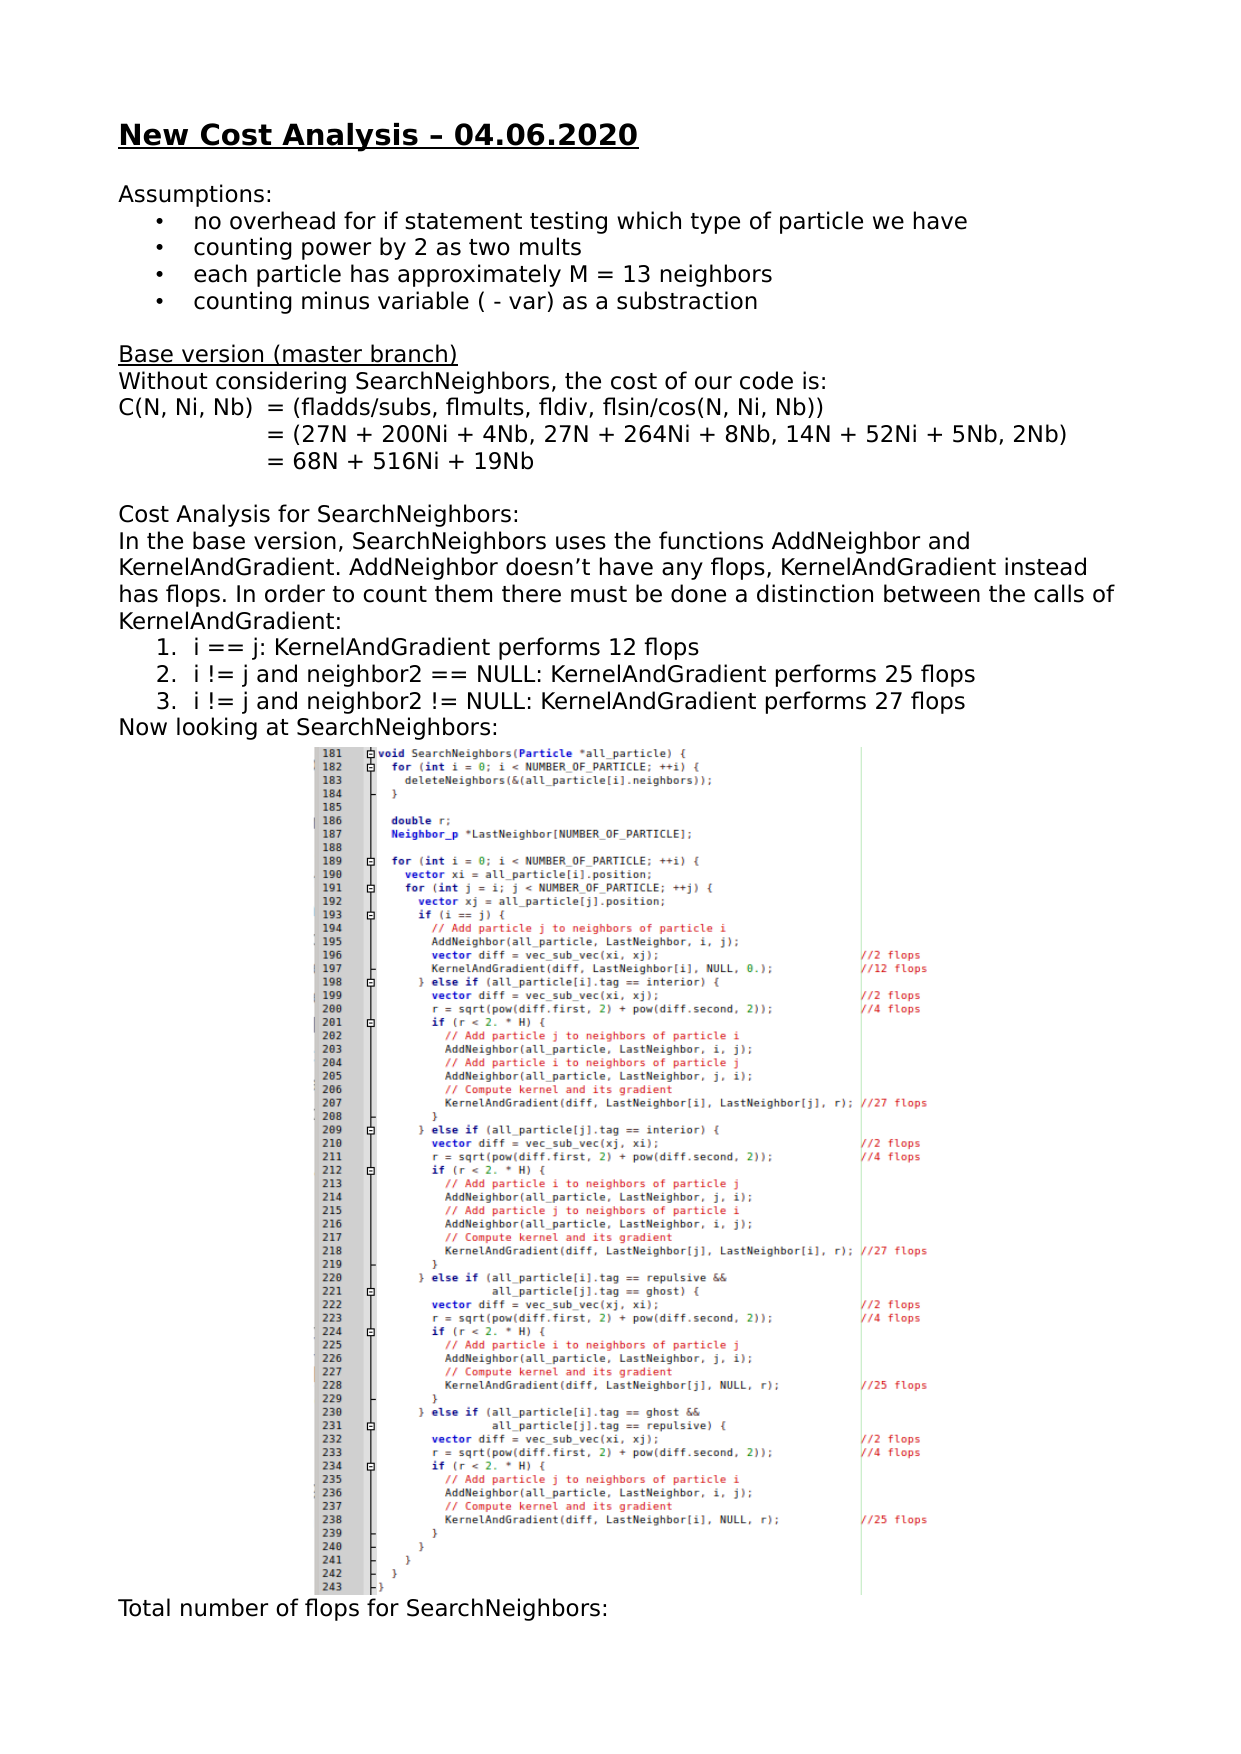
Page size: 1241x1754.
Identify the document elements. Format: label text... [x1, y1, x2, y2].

text = (27N + 200Ni + 4Nb, 27N + 264Ni + 8Nb, 14N + 52Ni + 5Nb, 2Nb) [118, 421, 1122, 448]
list counting power by 2 as two mults [156, 234, 1122, 261]
text Assumptions: [118, 181, 1122, 208]
text Now looking at SearchNeighbors: [118, 714, 1122, 741]
text C(N, Ni, Nb) = (fladds/subs, flmults, fldiv, flsin/cos(N, Ni, Nb)) [118, 394, 1122, 421]
text New Cost Analysis – 04.06.2020 [118, 118, 1122, 152]
list counting minus variable ( - var) as a substraction [156, 288, 1122, 314]
text In the base version, SearchNeighbors uses the functions AddNeighbor and KernelAndGradient. AddNeighbor doesn’t have any flops, KernelAndGradient instead has flops. In order to count them there must be done a distinction between the calls of KernelAndGradient: [118, 528, 1122, 634]
list i != j and neighbor2 == NULL: KernelAndGradient performs 25 flops [156, 661, 1122, 688]
picture [313, 747, 939, 1595]
text Base version (master branch) [118, 341, 1122, 368]
list each particle has approximately M = 13 neighbors [156, 261, 1122, 288]
text Without considering SearchNeighbors, the cost of our code is: [118, 368, 1122, 394]
text = 68N + 516Ni + 19Nb [118, 448, 1122, 474]
text Total number of flops for SearchNeighbors: [118, 1595, 1122, 1621]
list no overhead for if statement testing which type of particle we have [156, 208, 1122, 234]
list i == j: KernelAndGradient performs 12 flops [156, 634, 1122, 661]
text Cost Analysis for SearchNeighbors: [118, 501, 1122, 528]
list i != j and neighbor2 != NULL: KernelAndGradient performs 27 flops [156, 688, 1122, 714]
